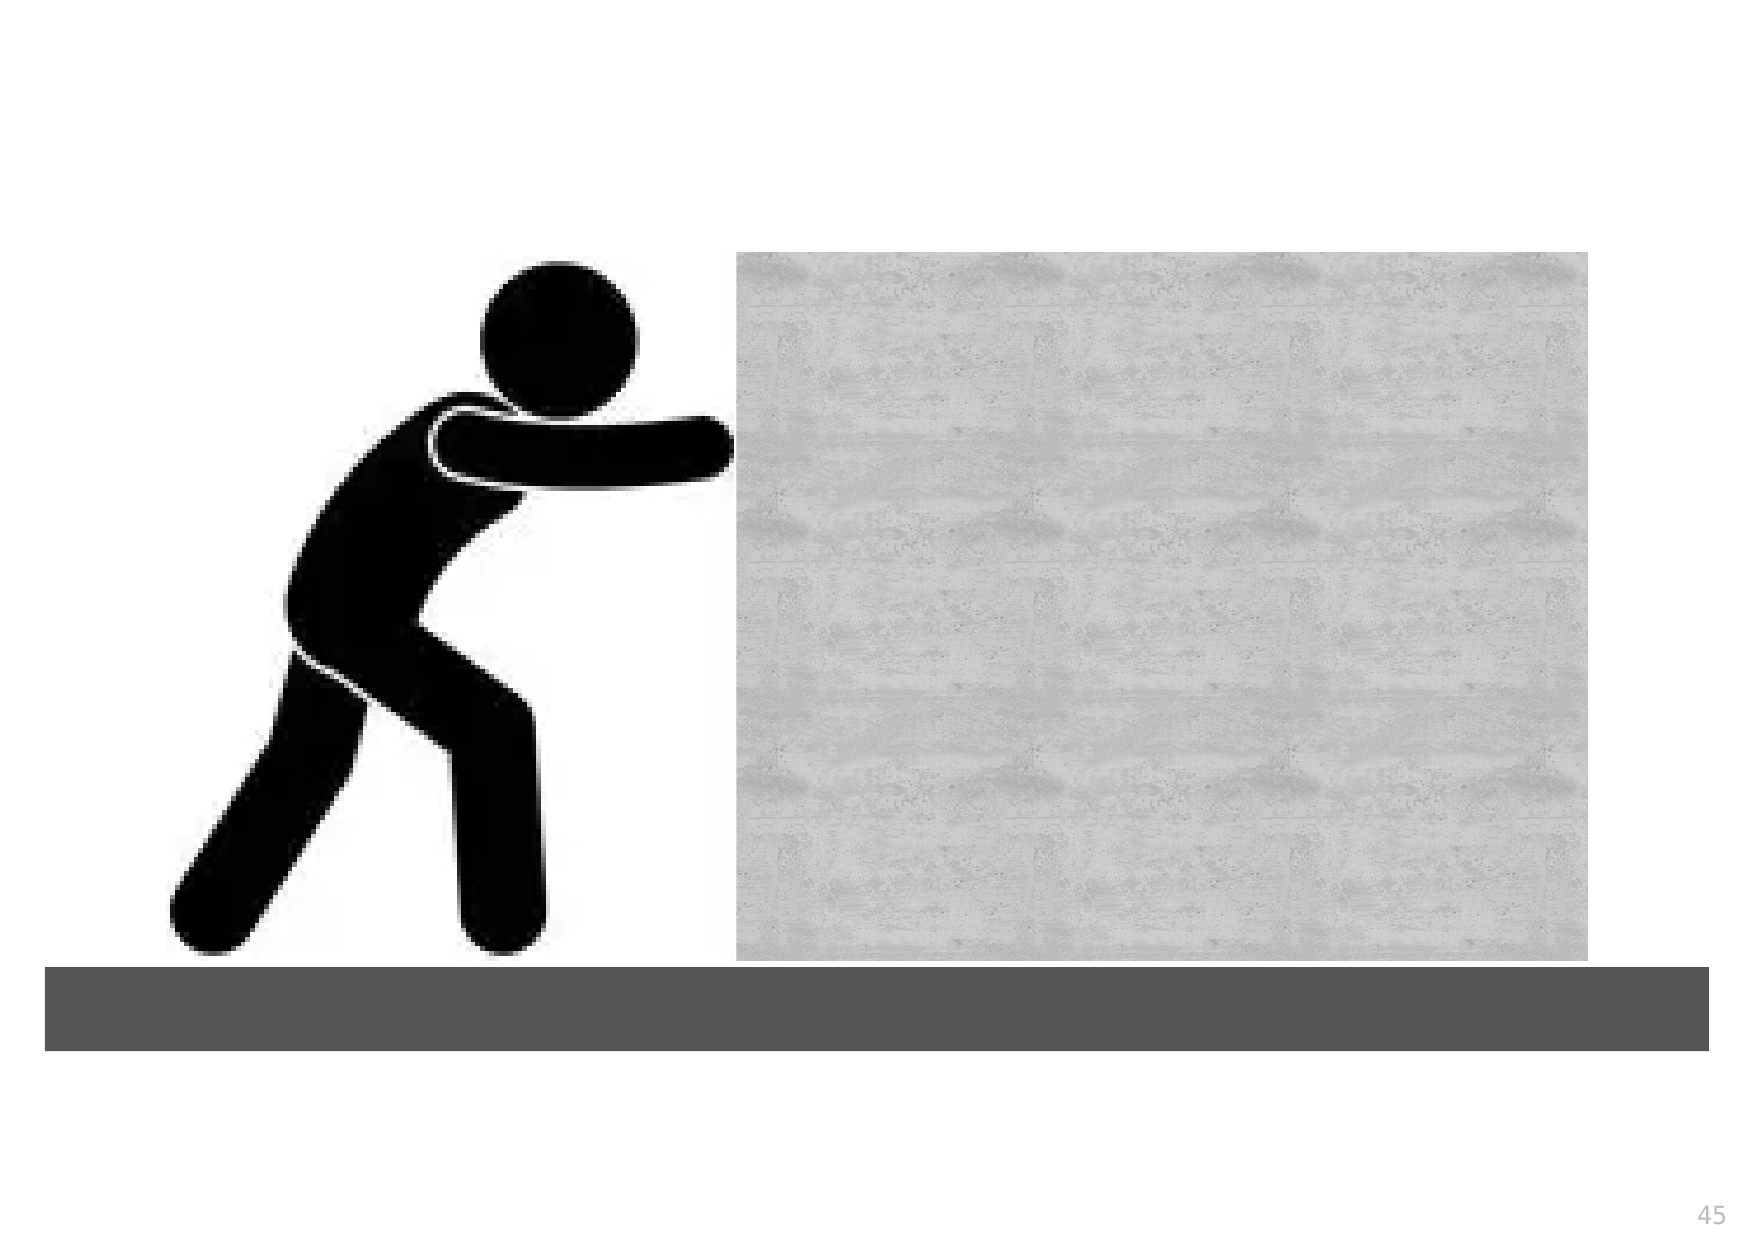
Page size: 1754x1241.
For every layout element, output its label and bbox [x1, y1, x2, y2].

text_box [44, 967, 1709, 1052]
text_box [736, 252, 1588, 961]
picture [166, 252, 734, 961]
